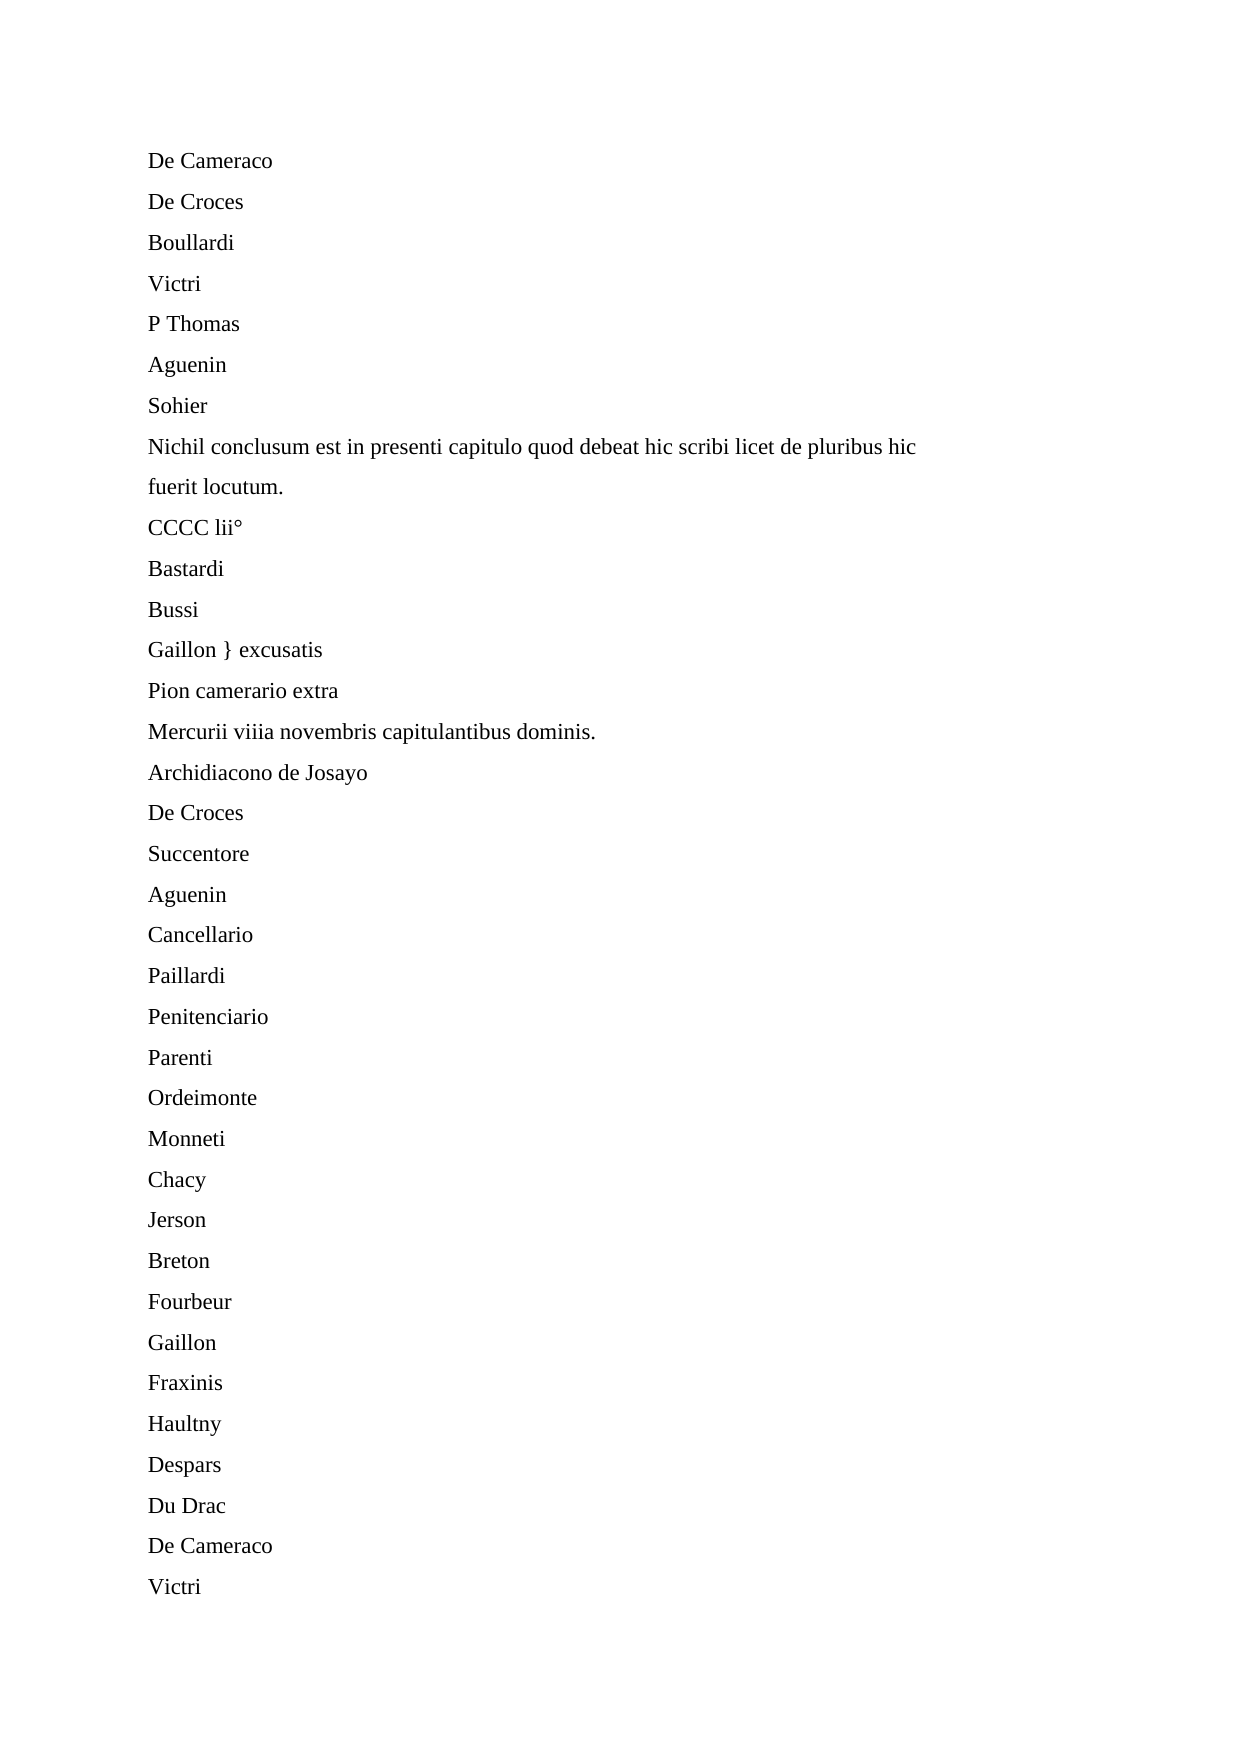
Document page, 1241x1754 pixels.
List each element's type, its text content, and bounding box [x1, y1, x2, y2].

text Chacy [148, 1166, 1093, 1192]
text Breton [148, 1247, 1093, 1274]
text Paillardi [148, 962, 1093, 988]
text De Cameraco [148, 1532, 1093, 1559]
text Fourbeur [148, 1288, 1093, 1314]
text Pion camerario extra [148, 677, 1093, 703]
text Archidiacono de Josayo [148, 758, 1093, 785]
text Gaillon [148, 1329, 1093, 1355]
text De Cameraco [148, 148, 1093, 174]
text Sohier [148, 392, 1093, 418]
text Despars [148, 1451, 1093, 1477]
text Haultny [148, 1410, 1093, 1437]
text Ordeimonte [148, 1084, 1093, 1111]
text Bussi [148, 596, 1093, 622]
text Parenti [148, 1044, 1093, 1070]
text De Croces [148, 799, 1093, 826]
text Boullardi [148, 229, 1093, 255]
text Cancellario [148, 921, 1093, 948]
text fuerit locutum. [148, 473, 1093, 500]
text Mercurii viiia novembris capitulantibus dominis. [148, 718, 1093, 744]
text Aguenin [148, 351, 1093, 378]
text Nichil conclusum est in presenti capitulo quod debeat hic scribi licet de pluribus hic [148, 433, 1093, 459]
text Fraxinis [148, 1369, 1093, 1396]
text Gaillon } excusatis [148, 636, 1093, 663]
text Jerson [148, 1207, 1093, 1233]
text Succentore [148, 840, 1093, 866]
text Victri [148, 1573, 1093, 1599]
text Monneti [148, 1125, 1093, 1151]
text De Croces [148, 188, 1093, 215]
text CCCC lii° [148, 514, 1093, 541]
text Victri [148, 270, 1093, 296]
text Bastardi [148, 555, 1093, 581]
text Penitenciario [148, 1003, 1093, 1029]
text Du Drac [148, 1492, 1093, 1518]
text P Thomas [148, 311, 1093, 337]
text Aguenin [148, 881, 1093, 907]
